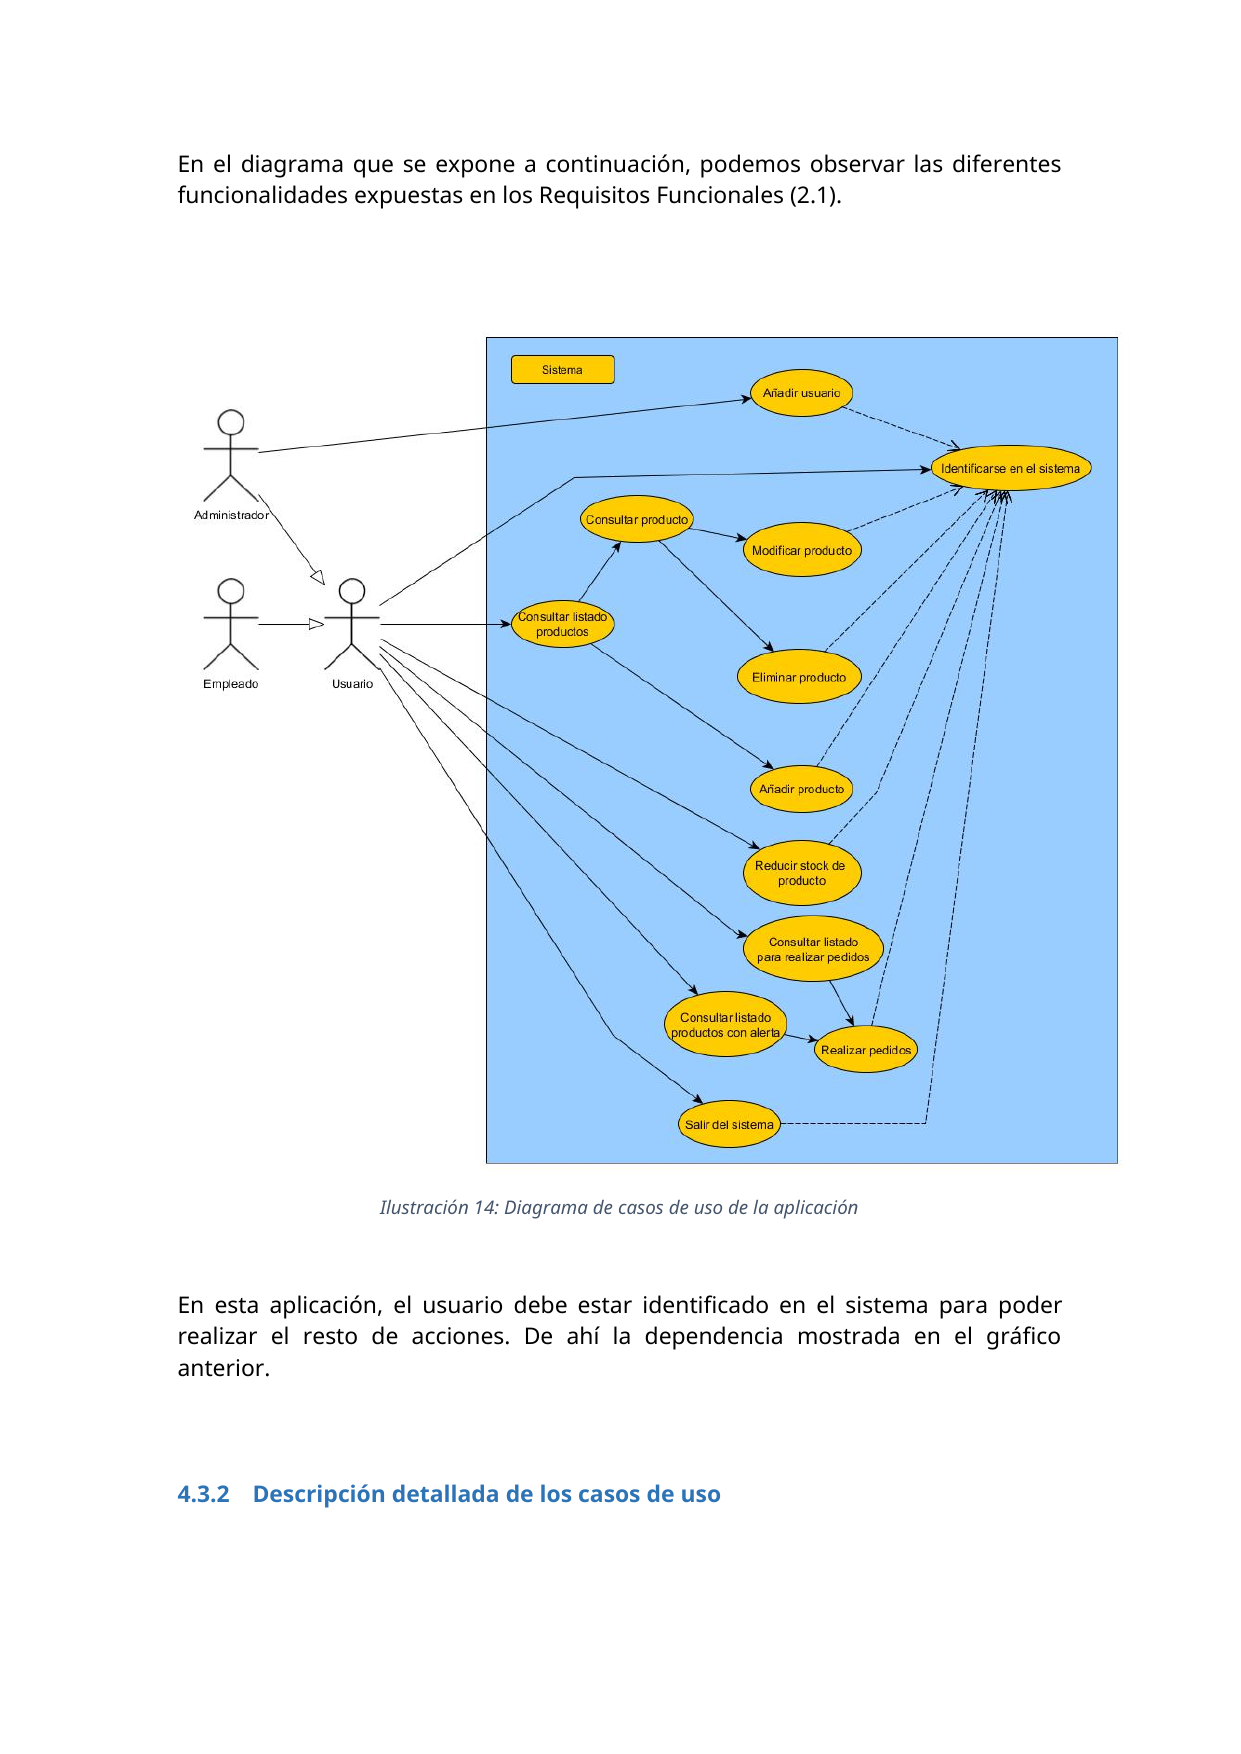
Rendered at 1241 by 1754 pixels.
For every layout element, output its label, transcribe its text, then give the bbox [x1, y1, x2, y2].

text Ilustración 14: Diagrama de casos de uso de la aplicación [177, 1194, 1063, 1219]
text En esta aplicación, el usuario debe estar identificado en el sistema para poder realizar el resto de acciones. De ahí la dependencia mostrada en el gráfico anterior. [177, 1289, 1063, 1383]
text En el diagrama que se expone a continuación, podemos observar las diferentes funcionalidades expuestas en los Requisitos Funcionales (2.1). [177, 148, 1063, 211]
subtitle Descripción detallada de los casos de uso [177, 1477, 1063, 1509]
